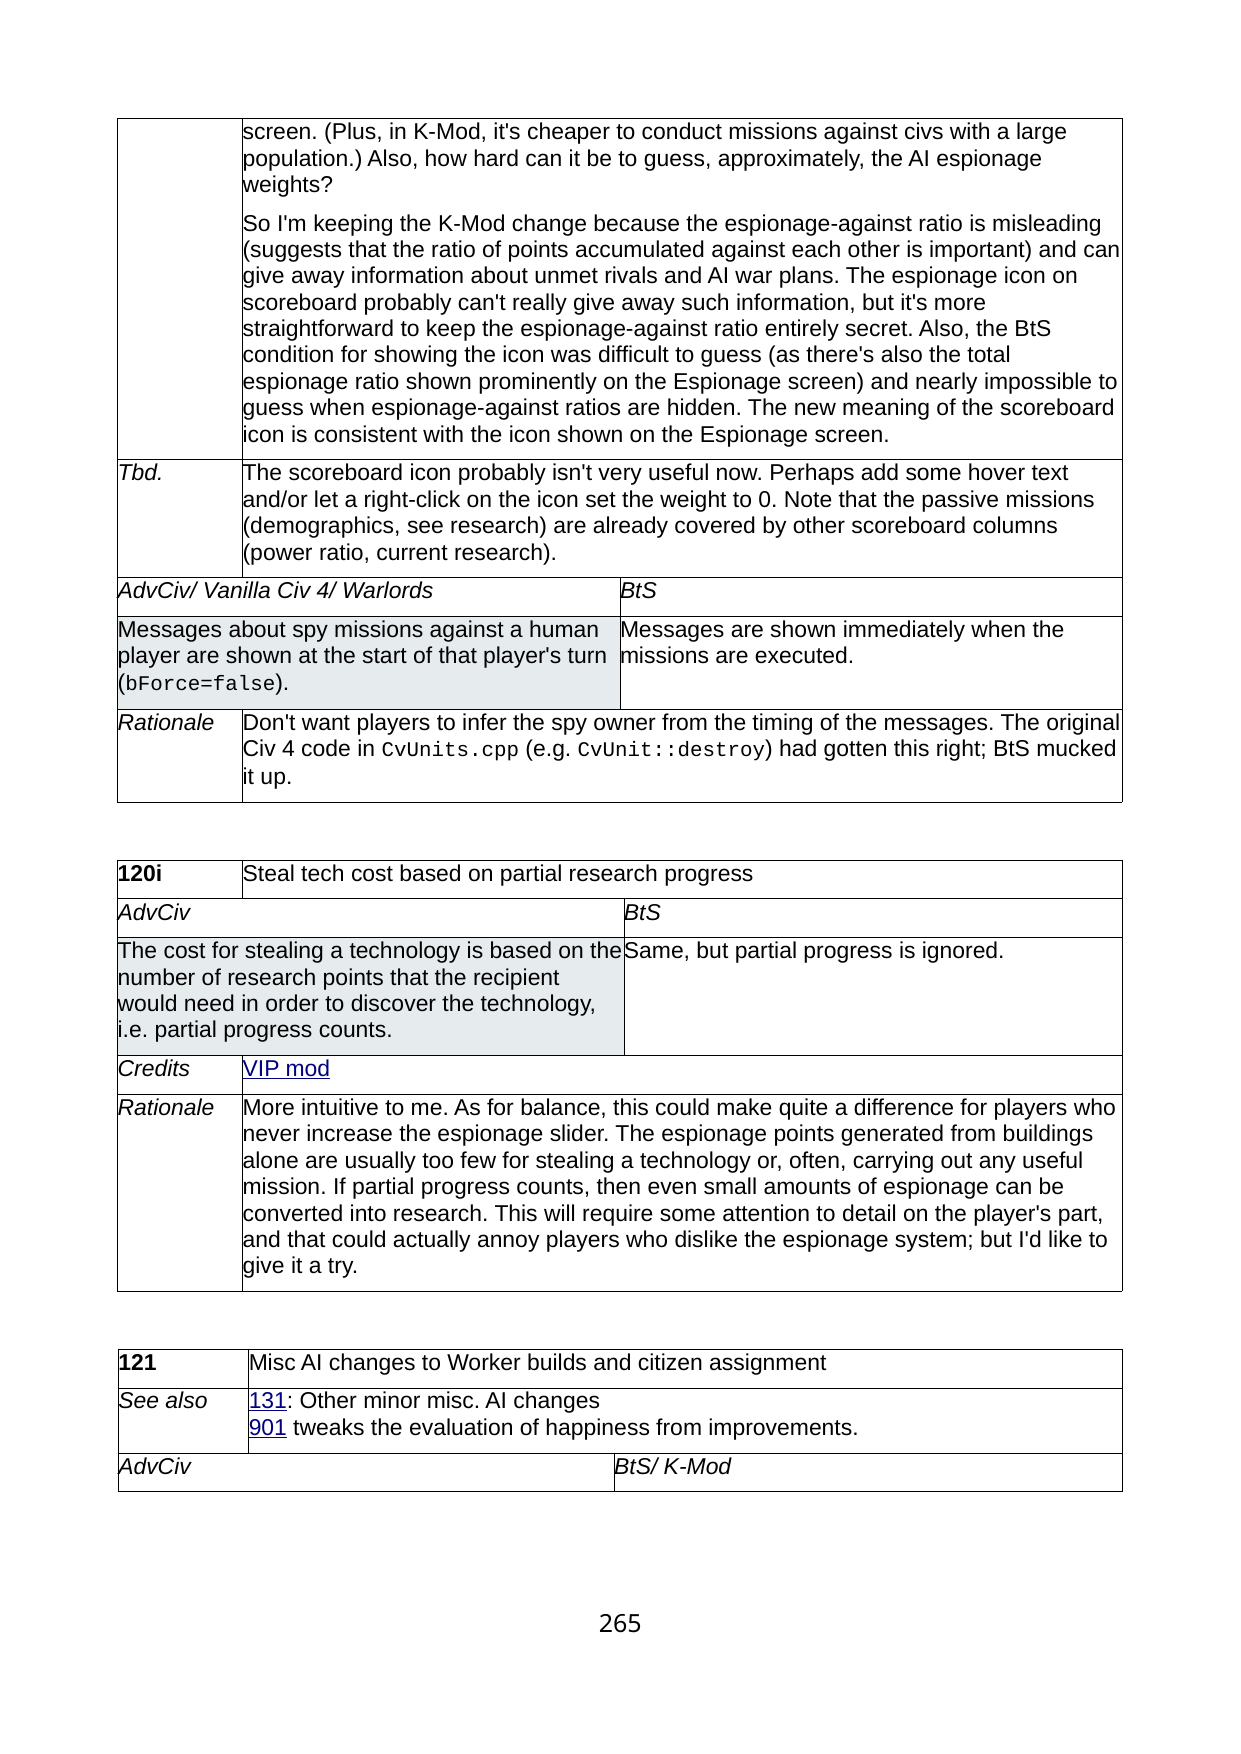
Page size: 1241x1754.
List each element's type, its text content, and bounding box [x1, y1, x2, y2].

table_cell BtS/ K-Mod [615, 1454, 1122, 1491]
table_header 121 [119, 1350, 248, 1387]
table_cell See also [119, 1389, 248, 1453]
table_cell The cost for stealing a technology is based on the number of research points that the recipient would need in order to discover the technology, i.e. partial progress counts. [118, 938, 624, 1055]
table_cell Rationale [118, 710, 242, 802]
table_cell 131: Other minor misc. AI changes 901 tweaks the evaluation of happiness from improvements. [249, 1389, 1122, 1453]
table_cell Messages are shown immediately when the missions are executed. [621, 617, 1122, 709]
table_cell BtS [625, 899, 1122, 937]
table_cell The scoreboard icon probably isn't very useful now. Perhaps add some hover text and/or let a right-click on the icon set the weight to 0. Note that the passive missions (demographics, see research) are already covered by other scoreboard columns (power ratio, current research). [243, 460, 1122, 577]
table_header Misc AI changes to Worker builds and citizen assignment [249, 1350, 1122, 1387]
table_cell AdvCiv [118, 899, 624, 937]
table_cell Credits [118, 1056, 242, 1094]
table_header Steal tech cost based on partial research progress [243, 861, 1122, 898]
table_cell Messages about spy missions against a human player are shown at the start of that player's turn (bForce=false). [118, 617, 620, 709]
table_cell AdvCiv [119, 1454, 614, 1491]
table_cell Same, but partial progress is ignored. [625, 938, 1122, 1055]
table_cell [118, 119, 242, 459]
table_cell Rationale [118, 1095, 242, 1291]
table_cell Don't want players to infer the spy owner from the timing of the messages. The original Civ 4 code in CvUnits.cpp (e.g. CvUnit::destroy) had gotten this right; BtS mucked it up. [243, 710, 1122, 802]
table_cell VIP mod [243, 1056, 1122, 1094]
table_cell screen. (Plus, in K-Mod, it's cheaper to conduct missions against civs with a large population.) Also, how hard can it be to guess, approximately, the AI espionage weights? So I'm keeping the K-Mod change because the espionage-against ratio is misleading (suggests that the ratio of points accumulated against each other is important) and can give away information about unmet rivals and AI war plans. The espionage icon on scoreboard probably can't really give away such information, but it's more straightforward to keep the espionage-against ratio entirely secret. Also, the BtS condition for showing the icon was difficult to guess (as there's also the total espionage ratio shown prominently on the Espionage screen) and nearly impossible to guess when espionage-against ratios are hidden. The new meaning of the scoreboard icon is consistent with the icon shown on the Espionage screen. [243, 119, 1122, 459]
table_header 120i [118, 861, 242, 898]
table_cell BtS [621, 578, 1122, 616]
table_cell AdvCiv/ Vanilla Civ 4/ Warlords [118, 578, 620, 616]
table_cell More intuitive to me. As for balance, this could make quite a difference for players who never increase the espionage slider. The espionage points generated from buildings alone are usually too few for stealing a technology or, often, carrying out any useful mission. If partial progress counts, then even small amounts of espionage can be converted into research. This will require some attention to detail on the player's part, and that could actually annoy players who dislike the espionage system; but I'd like to give it a try. [243, 1095, 1122, 1291]
table_cell Tbd. [118, 460, 242, 577]
